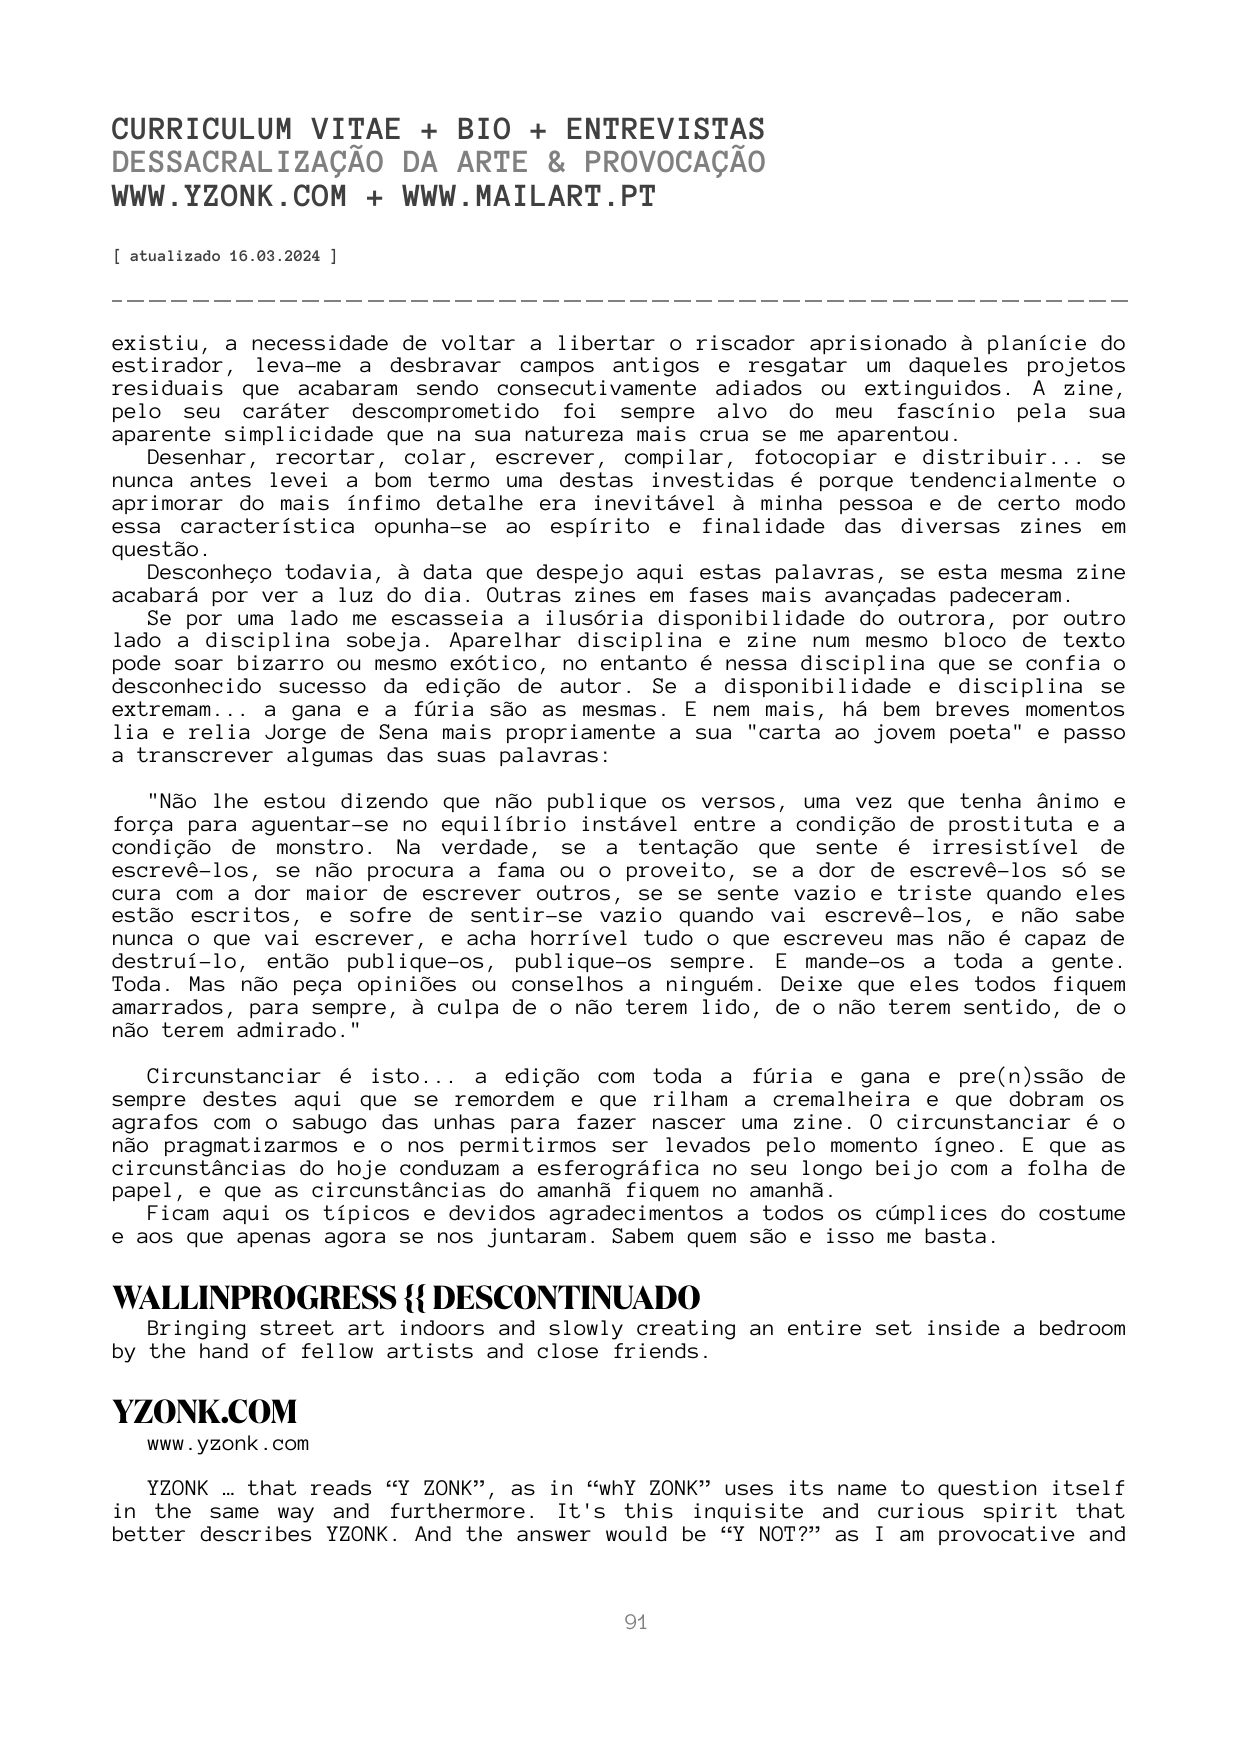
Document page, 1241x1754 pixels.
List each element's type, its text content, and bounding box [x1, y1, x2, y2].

text Circunstanciar é isto... a edição com toda a fúria e gana e pre(n)ssão de sempre destes aqui que se remordem e que rilham a cremalheira e que dobram os agrafos com o sabugo das unhas para fazer nascer uma zine. O circunstanciar é o não pragmatizarmos e o nos permitirmos ser levados pelo momento ígneo. E que as circunstâncias do hoje conduzam a esferográfica no seu longo beijo com a folha de papel, e que as circunstâncias do amanhã fiquem no amanhã. [112, 1064, 1128, 1202]
text www.yzonk.com [112, 1431, 1128, 1454]
text Desenhar, recortar, colar, escrever, compilar, fotocopiar e distribuir... se nunca antes levei a bom termo uma destas investidas é porque tendencialmente o aprimorar do mais ínfimo detalhe era inevitável à minha pessoa e de certo modo essa característica opunha-se ao espírito e finalidade das diversas zines em questão. [112, 446, 1128, 560]
text Bringing street art indoors and slowly creating an entire set inside a bedroom by the hand of fellow artists and close friends. [112, 1317, 1128, 1362]
text Ficam aqui os típicos e devidos agradecimentos a todos os cúmplices do costume e aos que apenas agora se nos juntaram. Sabem quem são e isso me basta. [112, 1202, 1128, 1248]
text YZONK … that reads “Y ZONK”, as in “whY ZONK” uses its name to question itself in the same way and furthermore. It's this inquisite and curious spirit that better describes YZONK. And the answer would be “Y NOT?” as I am provocative and [112, 1477, 1128, 1546]
subtitle YZONK.com [112, 1398, 1128, 1431]
subtitle Wallinprogress {{ DESCONTINUADO [112, 1283, 1128, 1317]
text Desconheço todavia, à data que despejo aqui estas palavras, se esta mesma zine acabará por ver a luz do dia. Outras zines em fases mais avançadas padeceram. [112, 560, 1128, 606]
text Se por uma lado me escasseia a ilusória disponibilidade do outrora, por outro lado a disciplina sobeja. Aparelhar disciplina e zine num mesmo bloco de texto pode soar bizarro ou mesmo exótico, no entanto é nessa disciplina que se confia o desconhecido sucesso da edição de autor. Se a disponibilidade e disciplina se extremam... a gana e a fúria são as mesmas. E nem mais, há bem breves momentos lia e relia Jorge de Sena mais propriamente a sua "carta ao jovem poeta" e passo a transcrever algumas das suas palavras: [112, 606, 1128, 767]
text "Não lhe estou dizendo que não publique os versos, uma vez que tenha ânimo e força para aguentar-se no equilíbrio instável entre a condição de prostituta e a condição de monstro. Na verdade, se a tentação que sente é irresistível de escrevê-los, se não procura a fama ou o proveito, se a dor de escrevê-los só se cura com a dor maior de escrever outros, se se sente vazio e triste quando eles estão escritos, e sofre de sentir-se vazio quando vai escrevê-los, e não sabe nunca o que vai escrever, e acha horrível tudo o que escreveu mas não é capaz de destruí-lo, então publique-os, publique-os sempre. E mande-os a toda a gente. Toda. Mas não peça opiniões ou conselhos a ninguém. Deixe que eles todos fiquem amarrados, para sempre, à culpa de o não terem lido, de o não terem sentido, de o não terem admirado." [112, 789, 1128, 1042]
text existiu, a necessidade de voltar a libertar o riscador aprisionado à planície do estirador, leva-me a desbravar campos antigos e resgatar um daqueles projetos residuais que acabaram sendo consecutivamente adiados ou extinguidos. A zine, pelo seu caráter descomprometido foi sempre alvo do meu fascínio pela sua aparente simplicidade que na sua natureza mais crua se me aparentou. [112, 331, 1128, 446]
